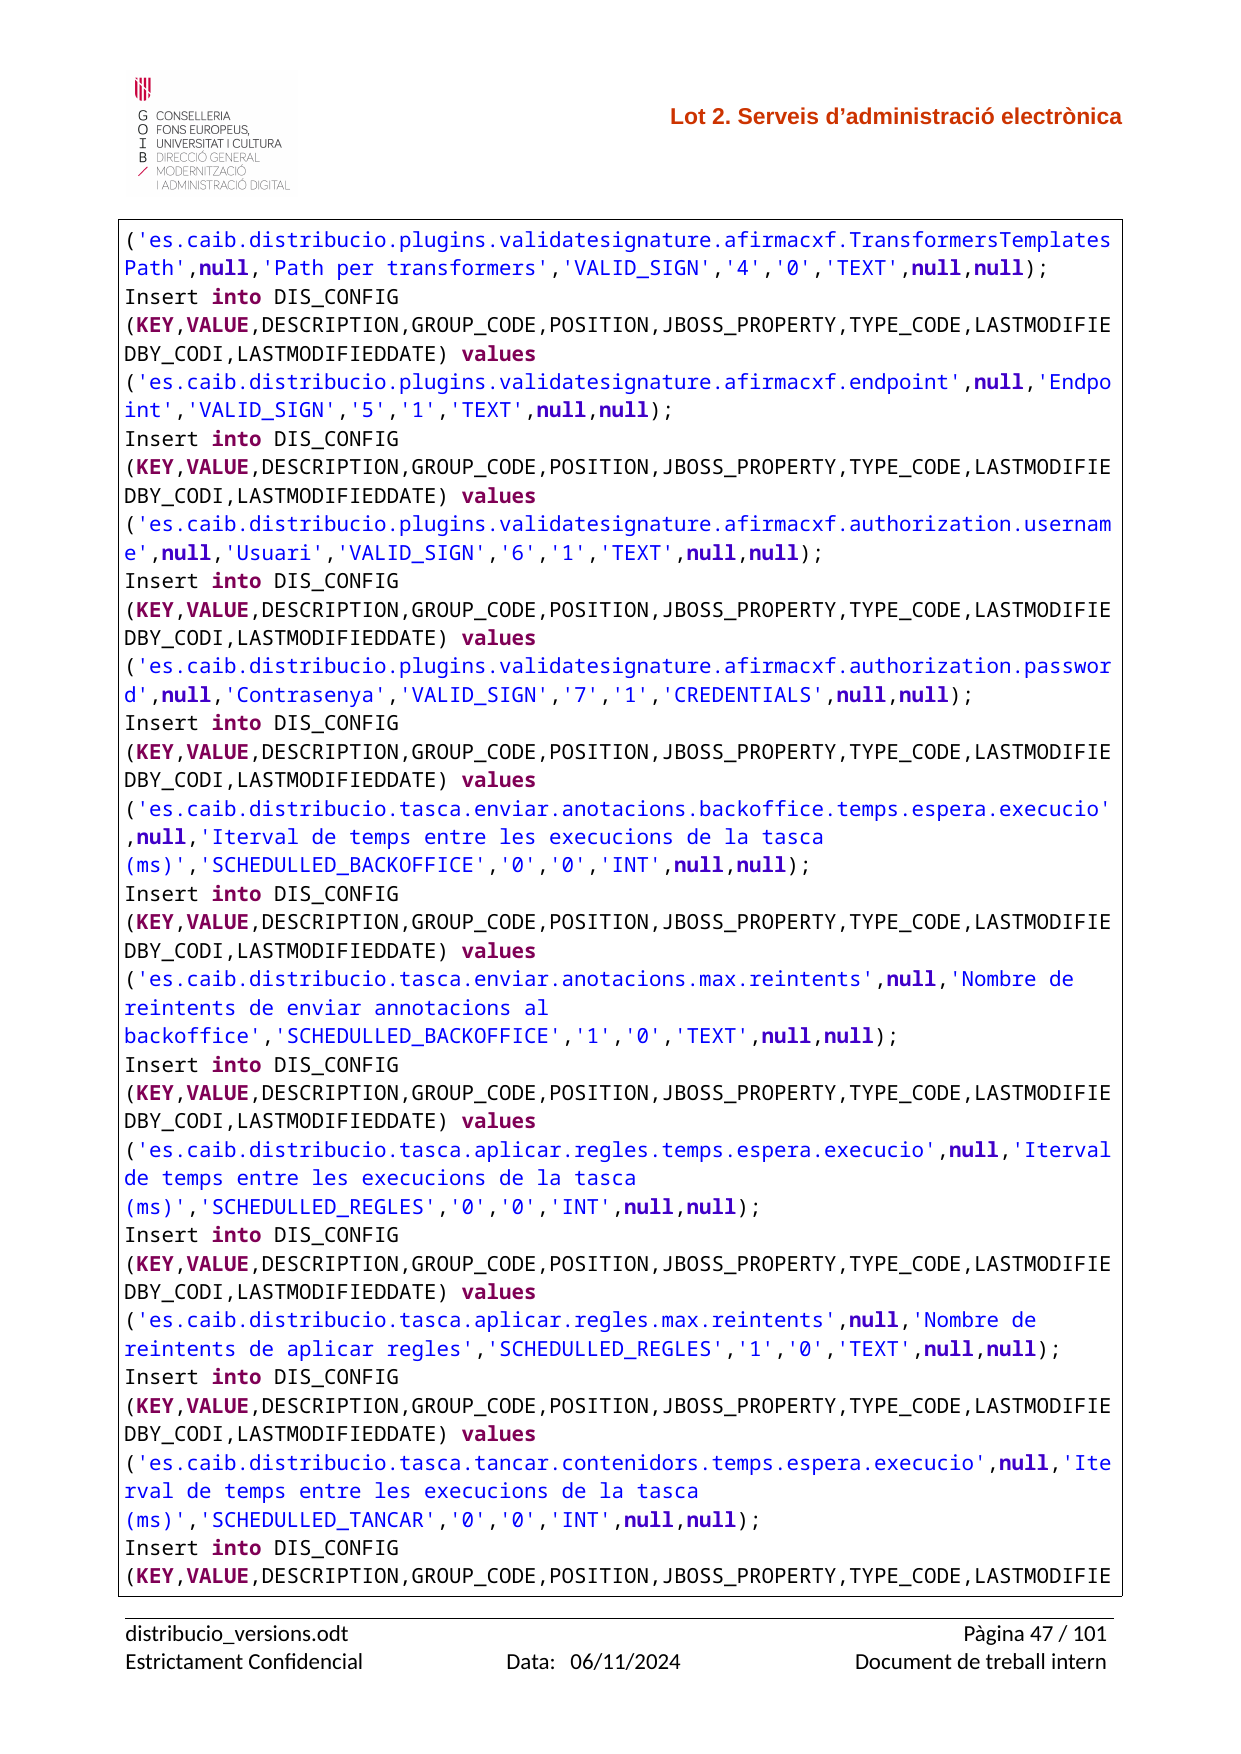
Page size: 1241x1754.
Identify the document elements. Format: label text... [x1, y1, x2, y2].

table_header ('es.caib.distribucio.plugins.validatesignature.afirmacxf.TransformersTemplatesPath',null,'Path per transformers','VALID_SIGN','4','0','TEXT',null,null); Insert into DIS_CONFIG (KEY,VALUE,DESCRIPTION,GROUP_CODE,POSITION,JBOSS_PROPERTY,TYPE_CODE,LASTMODIFIEDBY_CODI,LASTMODIFIEDDATE) values ('es.caib.distribucio.plugins.validatesignature.afirmacxf.endpoint',null,'Endpoint','VALID_SIGN','5','1','TEXT',null,null); Insert into DIS_CONFIG (KEY,VALUE,DESCRIPTION,GROUP_CODE,POSITION,JBOSS_PROPERTY,TYPE_CODE,LASTMODIFIEDBY_CODI,LASTMODIFIEDDATE) values ('es.caib.distribucio.plugins.validatesignature.afirmacxf.authorization.username',null,'Usuari','VALID_SIGN','6','1','TEXT',null,null); Insert into DIS_CONFIG (KEY,VALUE,DESCRIPTION,GROUP_CODE,POSITION,JBOSS_PROPERTY,TYPE_CODE,LASTMODIFIEDBY_CODI,LASTMODIFIEDDATE) values ('es.caib.distribucio.plugins.validatesignature.afirmacxf.authorization.password',null,'Contrasenya','VALID_SIGN','7','1','CREDENTIALS',null,null); Insert into DIS_CONFIG (KEY,VALUE,DESCRIPTION,GROUP_CODE,POSITION,JBOSS_PROPERTY,TYPE_CODE,LASTMODIFIEDBY_CODI,LASTMODIFIEDDATE) values ('es.caib.distribucio.tasca.enviar.anotacions.backoffice.temps.espera.execucio',null,'Iterval de temps entre les execucions de la tasca (ms)','SCHEDULLED_BACKOFFICE','0','0','INT',null,null); Insert into DIS_CONFIG (KEY,VALUE,DESCRIPTION,GROUP_CODE,POSITION,JBOSS_PROPERTY,TYPE_CODE,LASTMODIFIEDBY_CODI,LASTMODIFIEDDATE) values ('es.caib.distribucio.tasca.enviar.anotacions.max.reintents',null,'Nombre de reintents de enviar annotacions al backoffice','SCHEDULLED_BACKOFFICE','1','0','TEXT',null,null); Insert into DIS_CONFIG (KEY,VALUE,DESCRIPTION,GROUP_CODE,POSITION,JBOSS_PROPERTY,TYPE_CODE,LASTMODIFIEDBY_CODI,LASTMODIFIEDDATE) values ('es.caib.distribucio.tasca.aplicar.regles.temps.espera.execucio',null,'Iterval de temps entre les execucions de la tasca (ms)','SCHEDULLED_REGLES','0','0','INT',null,null); Insert into DIS_CONFIG (KEY,VALUE,DESCRIPTION,GROUP_CODE,POSITION,JBOSS_PROPERTY,TYPE_CODE,LASTMODIFIEDBY_CODI,LASTMODIFIEDDATE) values ('es.caib.distribucio.tasca.aplicar.regles.max.reintents',null,'Nombre de reintents de aplicar regles','SCHEDULLED_REGLES','1','0','TEXT',null,null); Insert into DIS_CONFIG (KEY,VALUE,DESCRIPTION,GROUP_CODE,POSITION,JBOSS_PROPERTY,TYPE_CODE,LASTMODIFIEDBY_CODI,LASTMODIFIEDDATE) values ('es.caib.distribucio.tasca.tancar.contenidors.temps.espera.execucio',null,'Iterval de temps entre les execucions de la tasca (ms)','SCHEDULLED_TANCAR','0','0','INT',null,null); Insert into DIS_CONFIG (KEY,VALUE,DESCRIPTION,GROUP_CODE,POSITION,JBOSS_PROPERTY,TYPE_CODE,LASTMODIFIE [119, 220, 1122, 1596]
picture [126, 70, 299, 197]
